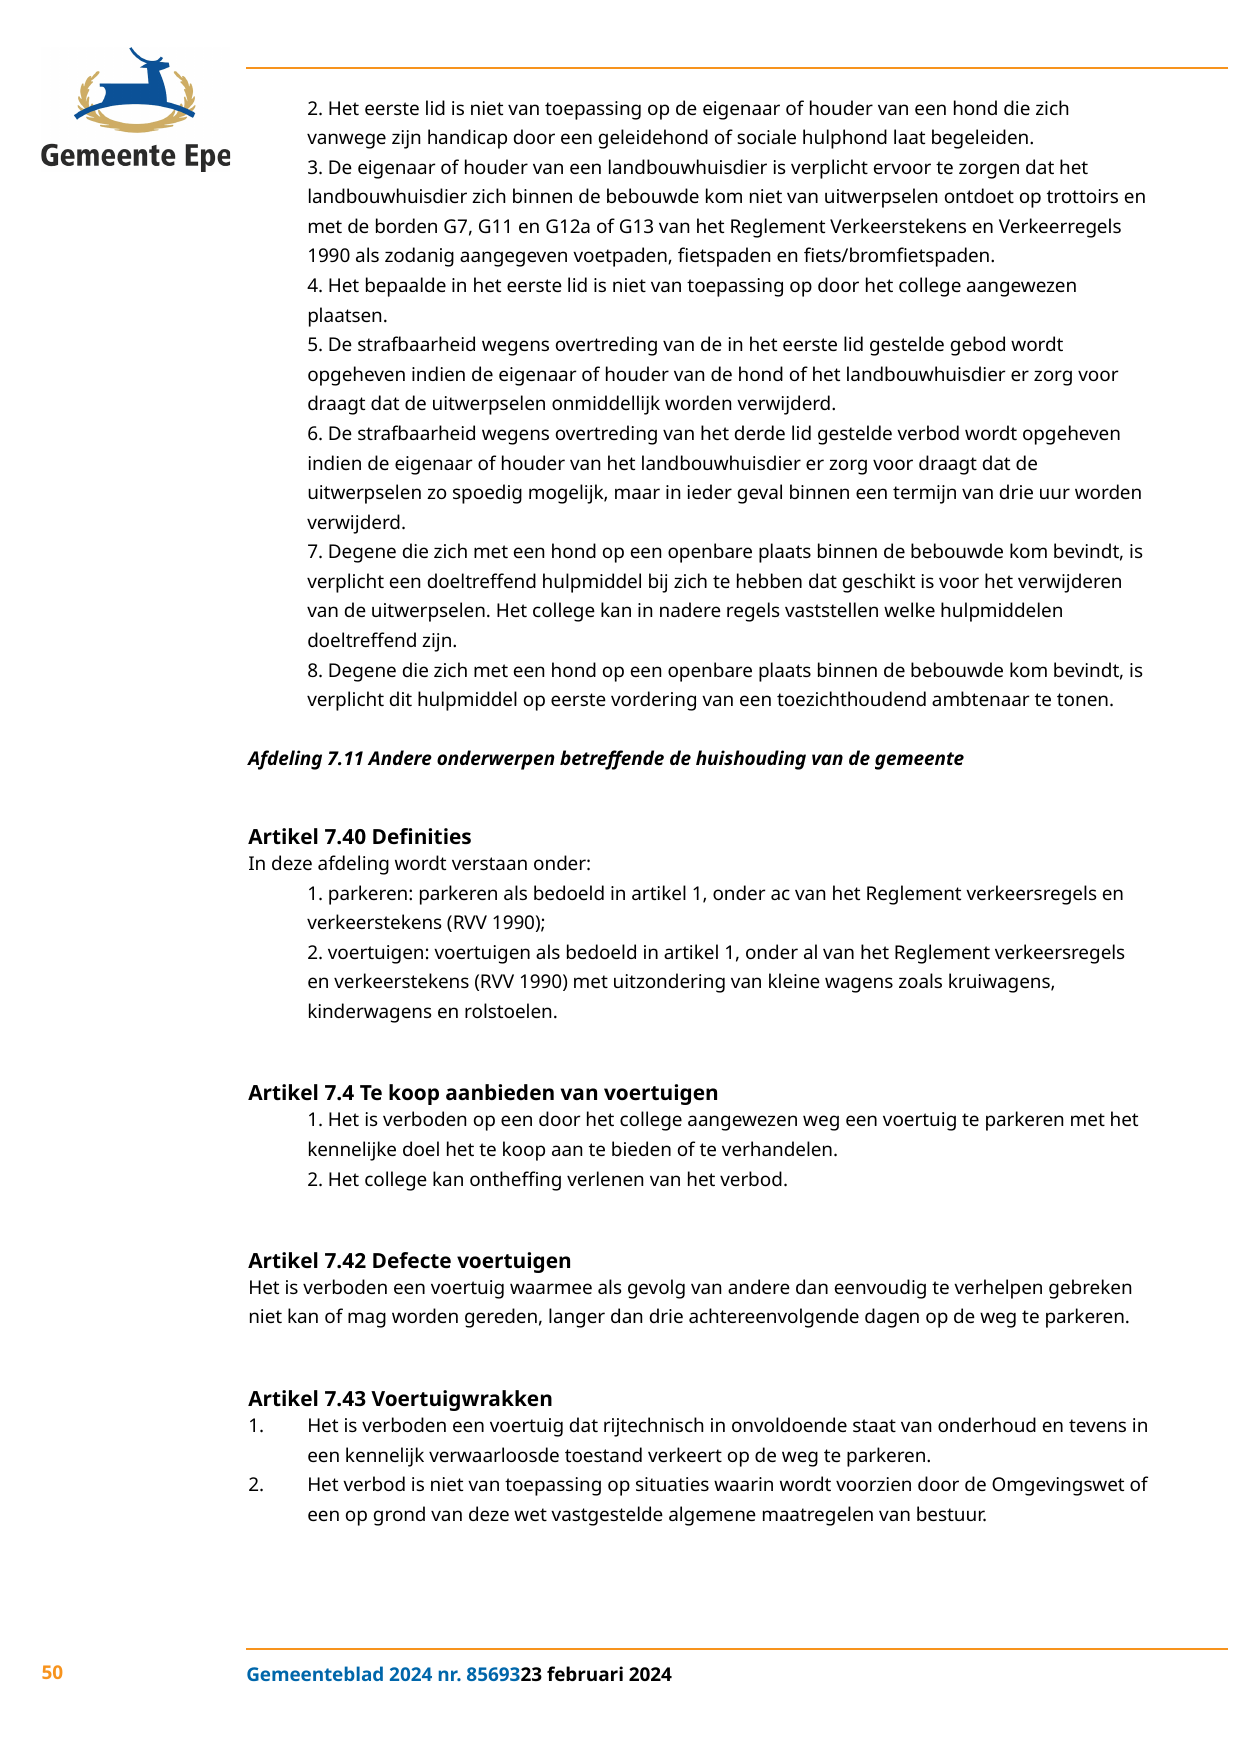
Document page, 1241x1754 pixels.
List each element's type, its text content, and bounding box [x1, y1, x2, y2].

list 8. Degene die zich met een hond op een openbare plaats binnen de bebouwde kom bevindt, is verplicht dit hulpmiddel op eerste vordering van een toezichthoudend ambtenaar te tonen. [248, 657, 1152, 712]
list 7. Degene die zich met een hond op een openbare plaats binnen de bebouwde kom bevindt, is verplicht een doeltreffend hulpmiddel bij zich te hebben dat geschikt is voor het verwijderen van de uitwerpselen. Het college kan in nadere regels vaststellen welke hulpmiddelen doeltreffend zijn. [248, 538, 1152, 653]
list 5. De strafbaarheid wegens overtreding van de in het eerste lid gestelde gebod wordt opgeheven indien de eigenaar of houder van de hond of het landbouwhuisdier er zorg voor draagt dat de uitwerpselen onmiddellijk worden verwijderd. [248, 331, 1152, 416]
text Artikel 7.43 Voertuigwrakken [248, 1384, 1152, 1412]
list 1. Het is verboden op een door het college aangewezen weg een voertuig te parkeren met het kennelijke doel het te koop aan te bieden of te verhandelen. [248, 1107, 1152, 1162]
list Het is verboden een voertuig dat rijtechnisch in onvoldoende staat van onderhoud en tevens in een kennelijk verwaarloosde toestand verkeert op de weg te parkeren. [248, 1412, 1152, 1467]
text In deze afdeling wordt verstaan onder: [248, 850, 1152, 876]
list 6. De strafbaarheid wegens overtreding van het derde lid gestelde verbod wordt opgeheven indien de eigenaar of houder van het landbouwhuisdier er zorg voor draagt dat de uitwerpselen zo spoedig mogelijk, maar in ieder geval binnen een termijn van drie uur worden verwijderd. [248, 420, 1152, 535]
text Artikel 7.4 Te koop aanbieden van voertuigen [248, 1078, 1152, 1107]
list 2. Het college kan ontheffing verlenen van het verbod. [248, 1166, 1152, 1191]
text Afdeling 7.11 Andere onderwerpen betreffende de huishouding van de gemeente [248, 746, 1152, 771]
list 1. parkeren: parkeren als bedoeld in artikel 1, onder ac van het Reglement verkeersregels en verkeerstekens (RVV 1990); [248, 880, 1152, 935]
list Het verbod is niet van toepassing op situaties waarin wordt voorzien door de Omgevingswet of een op grond van deze wet vastgestelde algemene maatregelen van bestuur. [248, 1471, 1152, 1527]
picture [41, 47, 231, 172]
text Artikel 7.42 Defecte voertuigen [248, 1246, 1152, 1274]
list 3. De eigenaar of houder van een landbouwhuisdier is verplicht ervoor te zorgen dat het landbouwhuisdier zich binnen de bebouwde kom niet van uitwerpselen ontdoet op trottoirs en met de borden G7, G11 en G12a of G13 van het Reglement Verkeerstekens en Verkeerregels 1990 als zodanig aangegeven voetpaden, fietspaden en fiets/bromfietspaden. [248, 154, 1152, 268]
list 4. Het bepaalde in het eerste lid is niet van toepassing op door het college aangewezen plaatsen. [248, 272, 1152, 328]
list 2. Het eerste lid is niet van toepassing op de eigenaar of houder van een hond die zich vanwege zijn handicap door een geleidehond of sociale hulphond laat begeleiden. [248, 95, 1152, 150]
list 2. voertuigen: voertuigen als bedoeld in artikel 1, onder al van het Reglement verkeersregels en verkeerstekens (RVV 1990) met uitzondering van kleine wagens zoals kruiwagens, kinderwagens en rolstoelen. [248, 939, 1152, 1024]
text Het is verboden een voertuig waarmee als gevolg van andere dan eenvoudig te verhelpen gebreken niet kan of mag worden gereden, langer dan drie achtereenvolgende dagen op de weg te parkeren. [248, 1274, 1152, 1329]
text Artikel 7.40 Definities [248, 822, 1152, 850]
